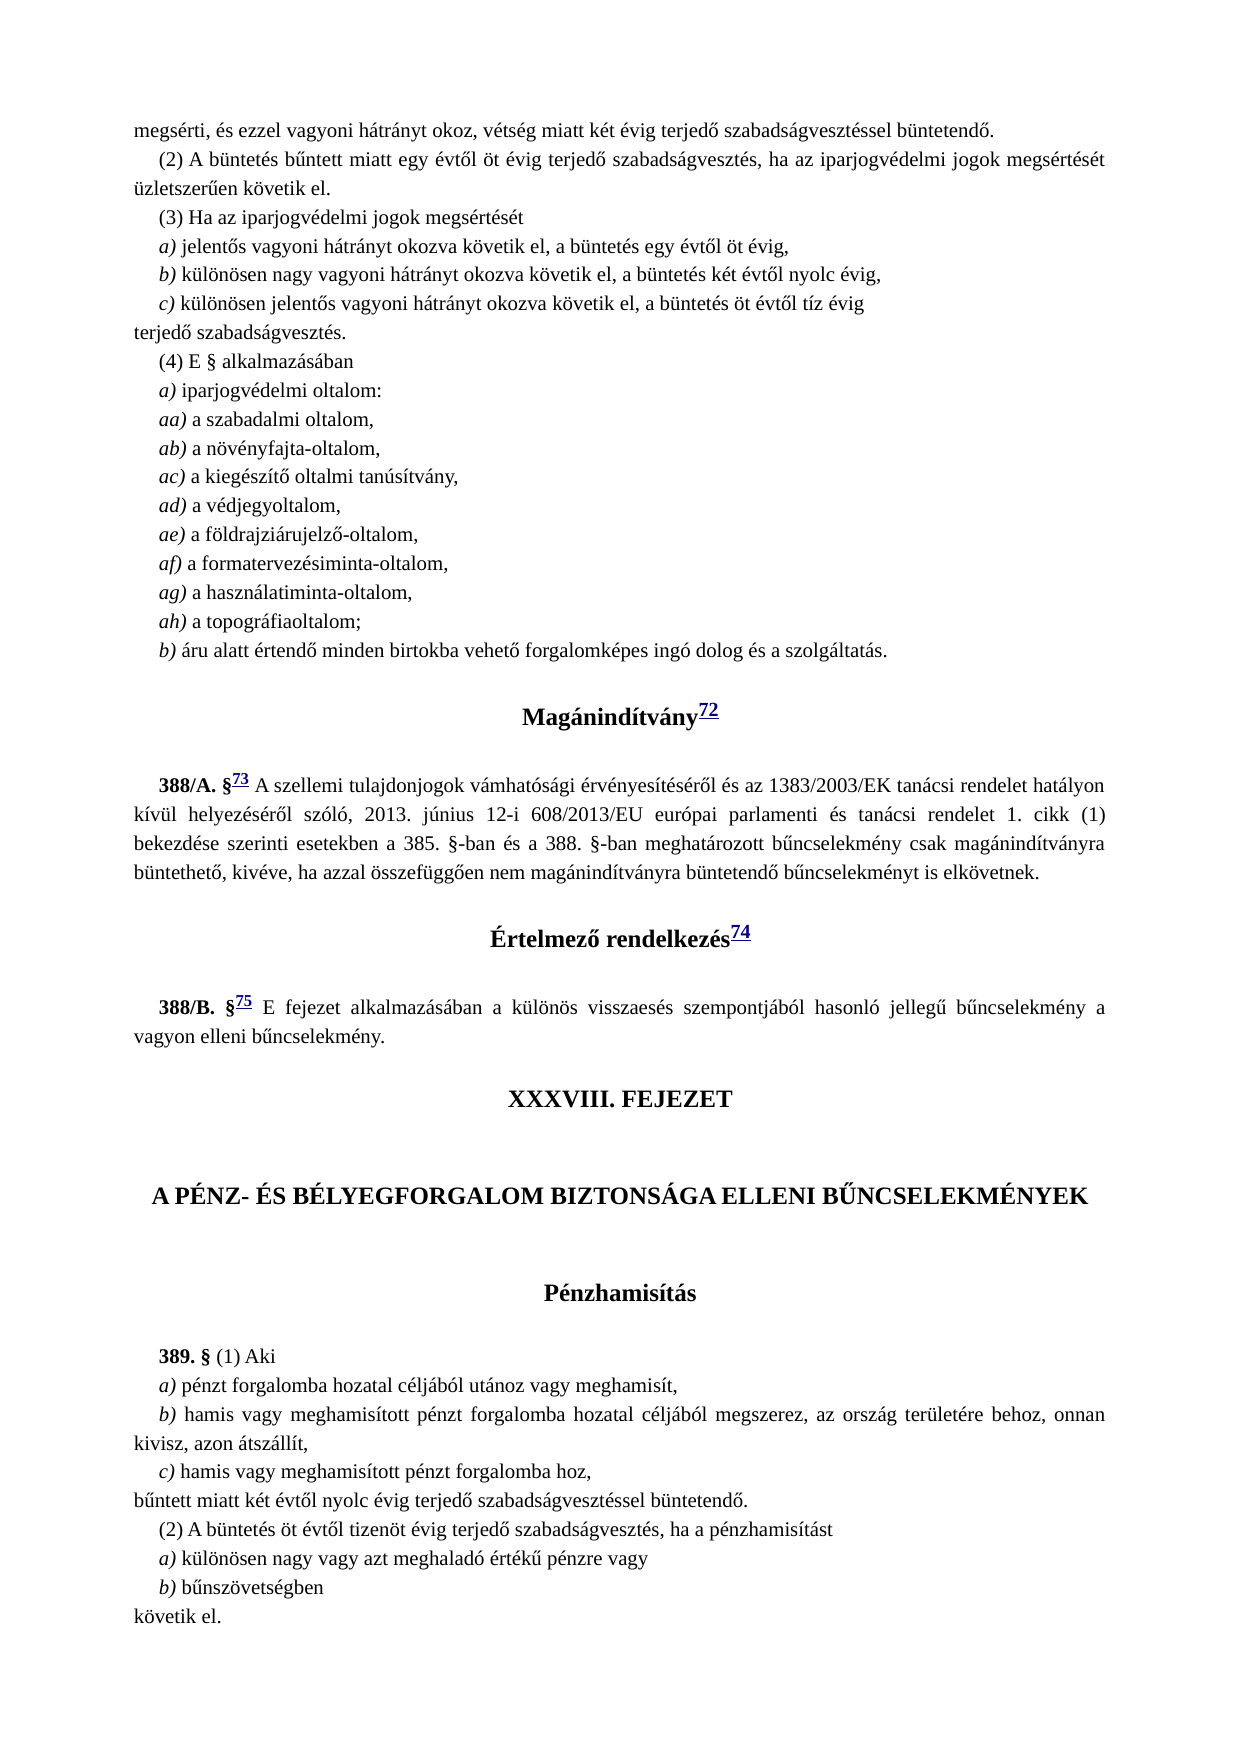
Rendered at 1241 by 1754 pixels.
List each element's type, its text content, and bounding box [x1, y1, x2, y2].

text ab) a növényfajta-oltalom, [134, 436, 1106, 459]
text (2) A büntetés bűntett miatt egy évtől öt évig terjedő szabadságvesztés, ha az iparjogvédelmi jogok megsértését üzletszerűen követik el. [134, 147, 1106, 200]
text b) különösen nagy vagyoni hátrányt okozva követik el, a büntetés két évtől nyolc évig, [134, 262, 1106, 286]
text ad) a védjegyoltalom, [134, 493, 1106, 517]
text 388/B. §75 E fejezet alkalmazásában a különös visszaesés szempontjából hasonló jellegű bűncselekmény a vagyon elleni bűncselekmény. [134, 991, 1106, 1048]
text b) bűnszövetségben [134, 1575, 1106, 1599]
text terjedő szabadságvesztés. [134, 320, 1106, 344]
text A PÉNZ- ÉS BÉLYEGFORGALOM BIZTONSÁGA ELLENI BŰNCSELEKMÉNYEK [134, 1181, 1106, 1210]
text (4) E § alkalmazásában [134, 349, 1106, 373]
text Magánindítvány72 [134, 698, 1106, 731]
text ag) a használatiminta-oltalom, [134, 580, 1106, 604]
text af) a formatervezésiminta-oltalom, [134, 551, 1106, 575]
text ae) a földrajziárujelző-oltalom, [134, 522, 1106, 546]
text 388/A. §73 A szellemi tulajdonjogok vámhatósági érvényesítéséről és az 1383/2003/EK tanácsi rendelet hatályon kívül helyezéséről szóló, 2013. június 12-i 608/2013/EU európai parlamenti és tanácsi rendelet 1. cikk (1) bekezdése szerinti esetekben a 385. §-ban és a 388. §-ban meghatározott bűncselekmény csak magánindítványra büntethető, kivéve, ha azzal összefüggően nem magánindítványra büntetendő bűncselekményt is elkövetnek. [134, 769, 1106, 884]
text ah) a topográfiaoltalom; [134, 609, 1106, 633]
text Pénzhamisítás [134, 1278, 1106, 1307]
text (3) Ha az iparjogvédelmi jogok megsértését [134, 205, 1106, 229]
text c) hamis vagy meghamisított pénzt forgalomba hoz, [134, 1459, 1106, 1483]
text a) különösen nagy vagy azt meghaladó értékű pénzre vagy [134, 1546, 1106, 1570]
text (2) A büntetés öt évtől tizenöt évig terjedő szabadságvesztés, ha a pénzhamisítást [134, 1517, 1106, 1541]
text a) pénzt forgalomba hozatal céljából utánoz vagy meghamisít, [134, 1373, 1106, 1397]
text 389. § (1) Aki [134, 1344, 1106, 1368]
text b) áru alatt értendő minden birtokba vehető forgalomképes ingó dolog és a szolgáltatás. [134, 637, 1106, 662]
text a) jelentős vagyoni hátrányt okozva követik el, a büntetés egy évtől öt évig, [134, 233, 1106, 258]
text Értelmező rendelkezés74 [134, 920, 1106, 953]
text ac) a kiegészítő oltalmi tanúsítvány, [134, 464, 1106, 488]
text követik el. [134, 1604, 1106, 1628]
text b) hamis vagy meghamisított pénzt forgalomba hozatal céljából megszerez, az ország területére behoz, onnan kivisz, azon átszállít, [134, 1402, 1106, 1454]
text bűntett miatt két évtől nyolc évig terjedő szabadságvesztéssel büntetendő. [134, 1488, 1106, 1512]
text XXXVIII. FEJEZET [134, 1084, 1106, 1113]
text aa) a szabadalmi oltalom, [134, 407, 1106, 431]
text megsérti, és ezzel vagyoni hátrányt okoz, vétség miatt két évig terjedő szabadságvesztéssel büntetendő. [134, 118, 1106, 142]
text c) különösen jelentős vagyoni hátrányt okozva követik el, a büntetés öt évtől tíz évig [134, 291, 1106, 315]
text a) iparjogvédelmi oltalom: [134, 378, 1106, 402]
